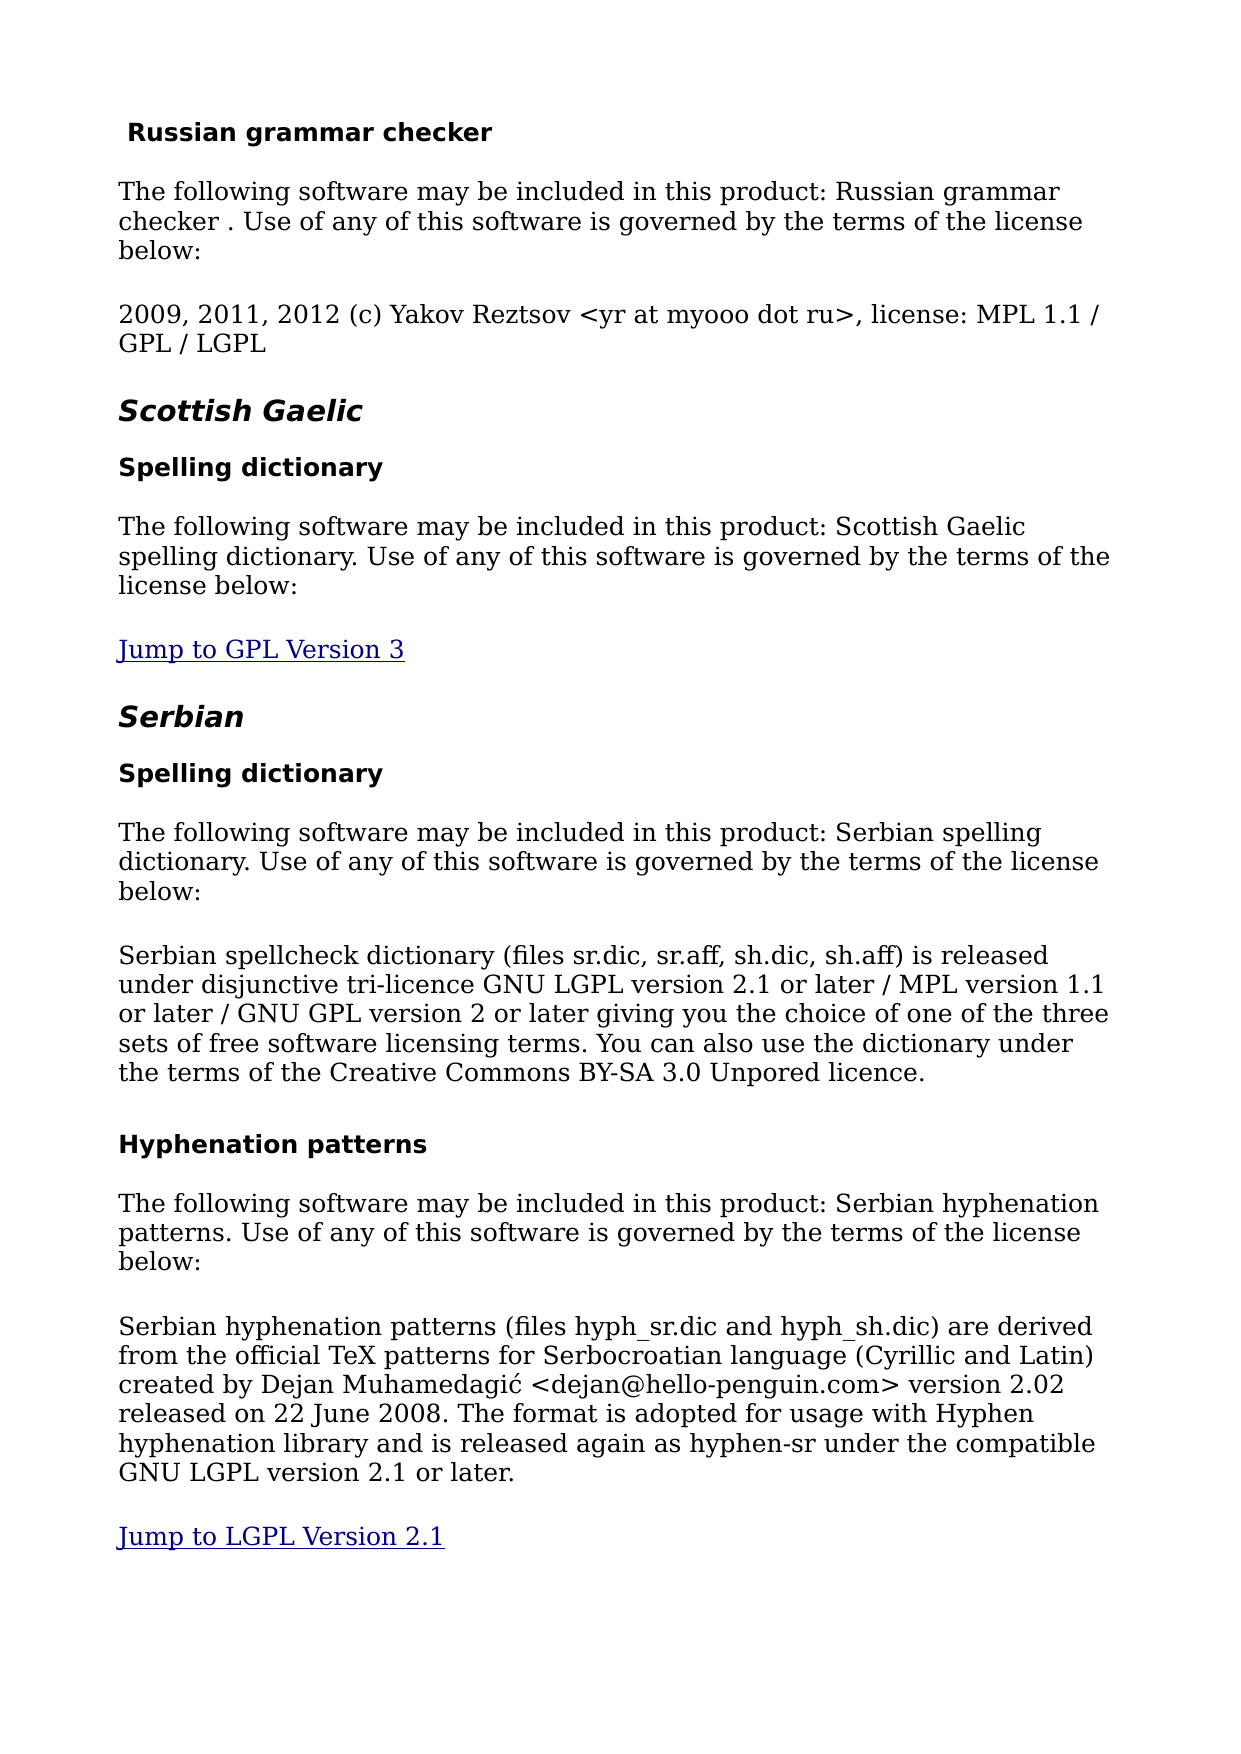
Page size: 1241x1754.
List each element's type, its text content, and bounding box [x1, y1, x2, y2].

subtitle Hyphenation patterns [118, 1130, 1122, 1159]
text Jump to LGPL Version 2.1 [118, 1522, 1122, 1552]
subtitle Russian grammar checker [118, 118, 1122, 147]
subtitle Spelling dictionary [118, 453, 1122, 482]
text Jump to GPL Version 3 [118, 635, 1122, 664]
text The following software may be included in this product: Russian grammar checker . Use of any of this software is governed by the terms of the license below: [118, 177, 1122, 265]
subtitle Serbian [118, 700, 1122, 734]
subtitle Scottish Gaelic [118, 394, 1122, 428]
text 2009, 2011, 2012 (c) Yakov Reztsov <yr at myooo dot ru>, license: MPL 1.1 / GPL / LGPL [118, 300, 1122, 359]
text Serbian hyphenation patterns (files hyph_sr.dic and hyph_sh.dic) are derived from the official TeX patterns for Serbocroatian language (Cyrillic and Latin) created by Dejan Muhamedagić <dejan@hello-penguin.com> version 2.02 released on 22 June 2008. The format is adopted for usage with Hyphen hyphenation library and is released again as hyphen-sr under the compatible GNU LGPL version 2.1 or later. [118, 1312, 1122, 1487]
subtitle Spelling dictionary [118, 759, 1122, 788]
text The following software may be included in this product: Serbian spelling dictionary. Use of any of this software is governed by the terms of the license below: [118, 818, 1122, 906]
text The following software may be included in this product: Scottish Gaelic spelling dictionary. Use of any of this software is governed by the terms of the license below: [118, 512, 1122, 600]
text Serbian spellcheck dictionary (files sr.dic, sr.aff, sh.dic, sh.aff) is released under disjunctive tri-licence GNU LGPL version 2.1 or later / MPL version 1.1 or later / GNU GPL version 2 or later giving you the choice of one of the three sets of free software licensing terms. You can also use the dictionary under the terms of the Creative Commons BY-SA 3.0 Unpored licence. [118, 941, 1122, 1087]
text The following software may be included in this product: Serbian hyphenation patterns. Use of any of this software is governed by the terms of the license below: [118, 1189, 1122, 1277]
